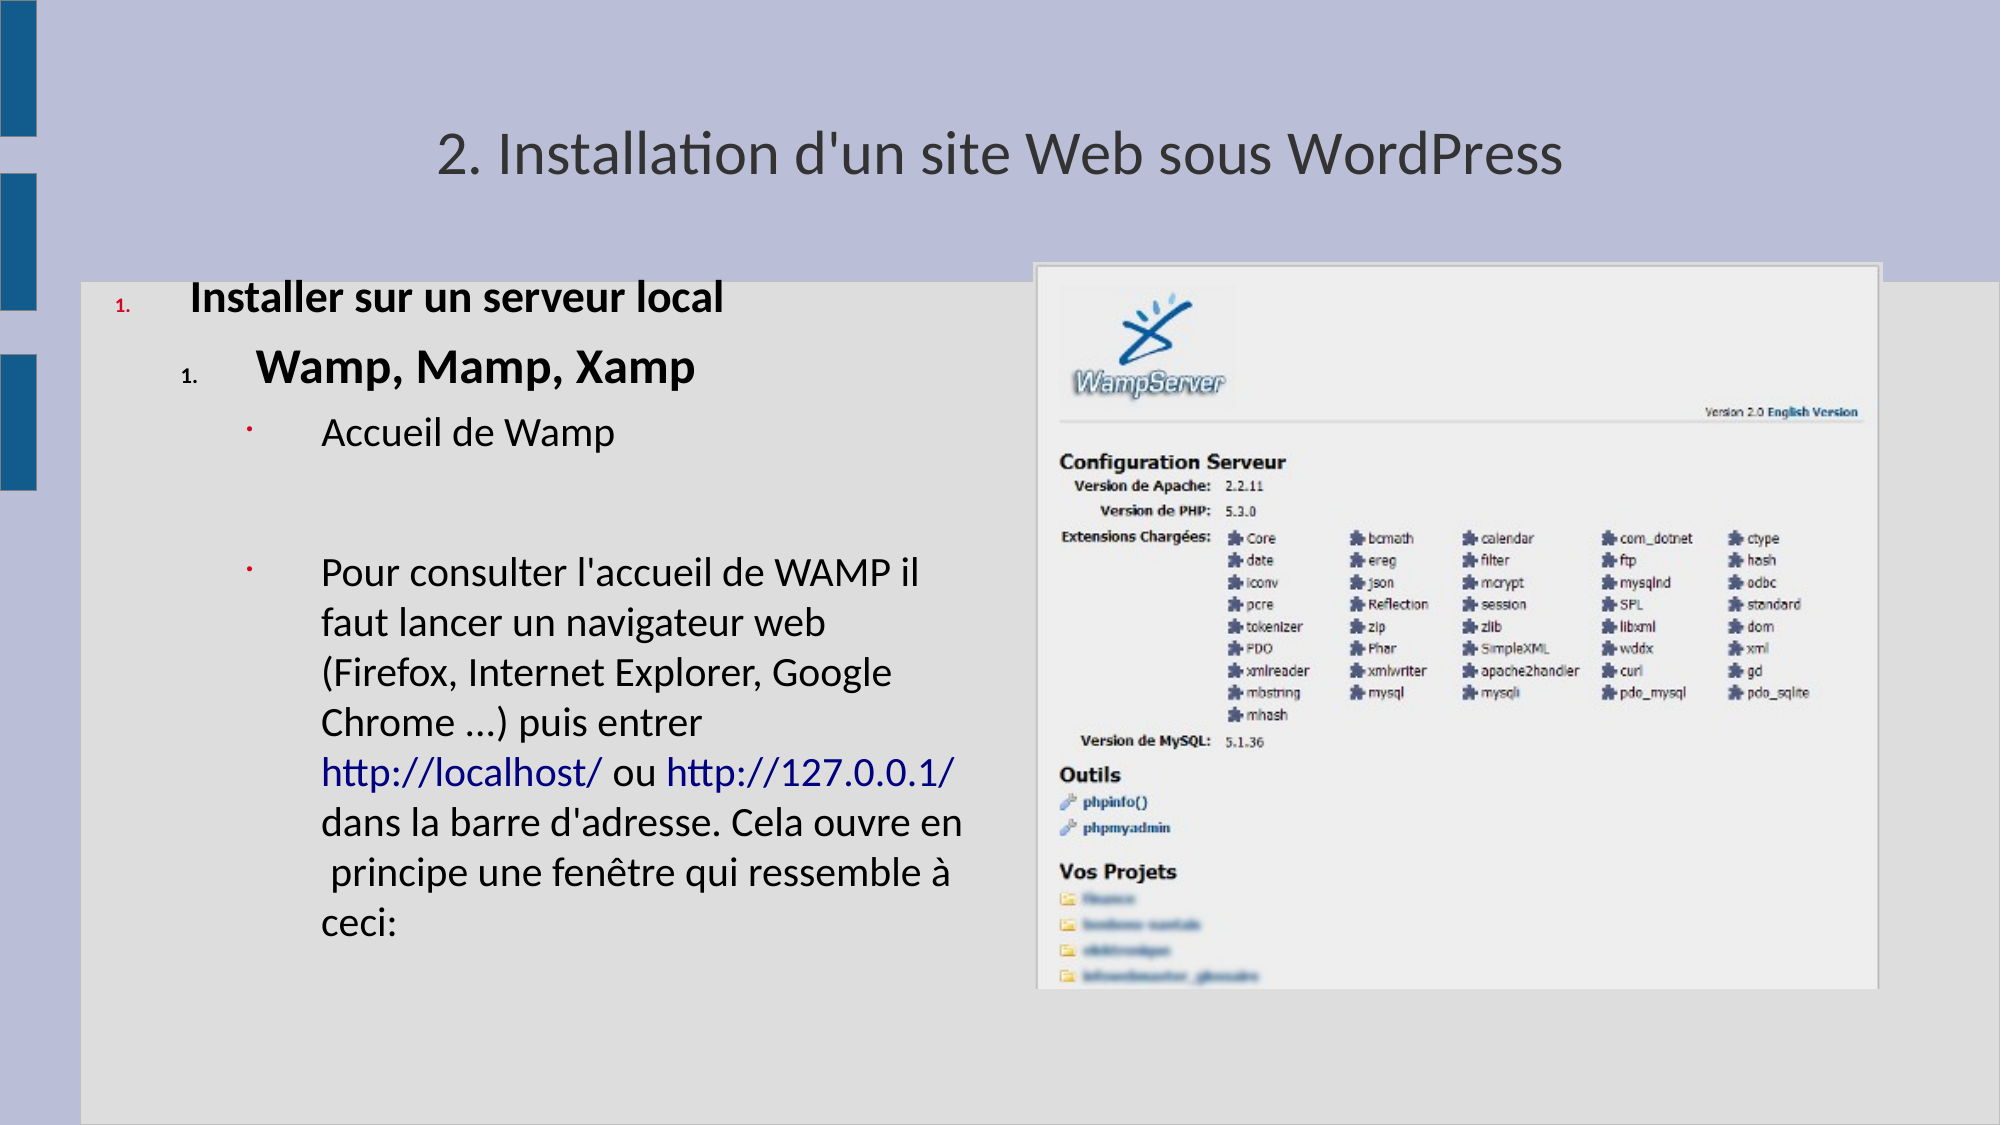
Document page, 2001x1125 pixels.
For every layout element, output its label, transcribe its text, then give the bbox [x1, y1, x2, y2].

picture [1033, 262, 1883, 989]
text_box Installer sur un serveur local Wamp, Mamp, Xamp Accueil de Wamp Pour consulter l'accueil de WAMP il faut lancer un navigateur web (Firefox, Internet Explorer, Google Chrome ...) puis entrer http://localhost/ ou http://127.0.0.1/ dans la barre d'adresse. Cela ouvre en principe une fenêtre qui ressemble à ceci: [112, 254, 966, 945]
title 2. Installation d'un site Web sous WordPress [423, 109, 1576, 300]
